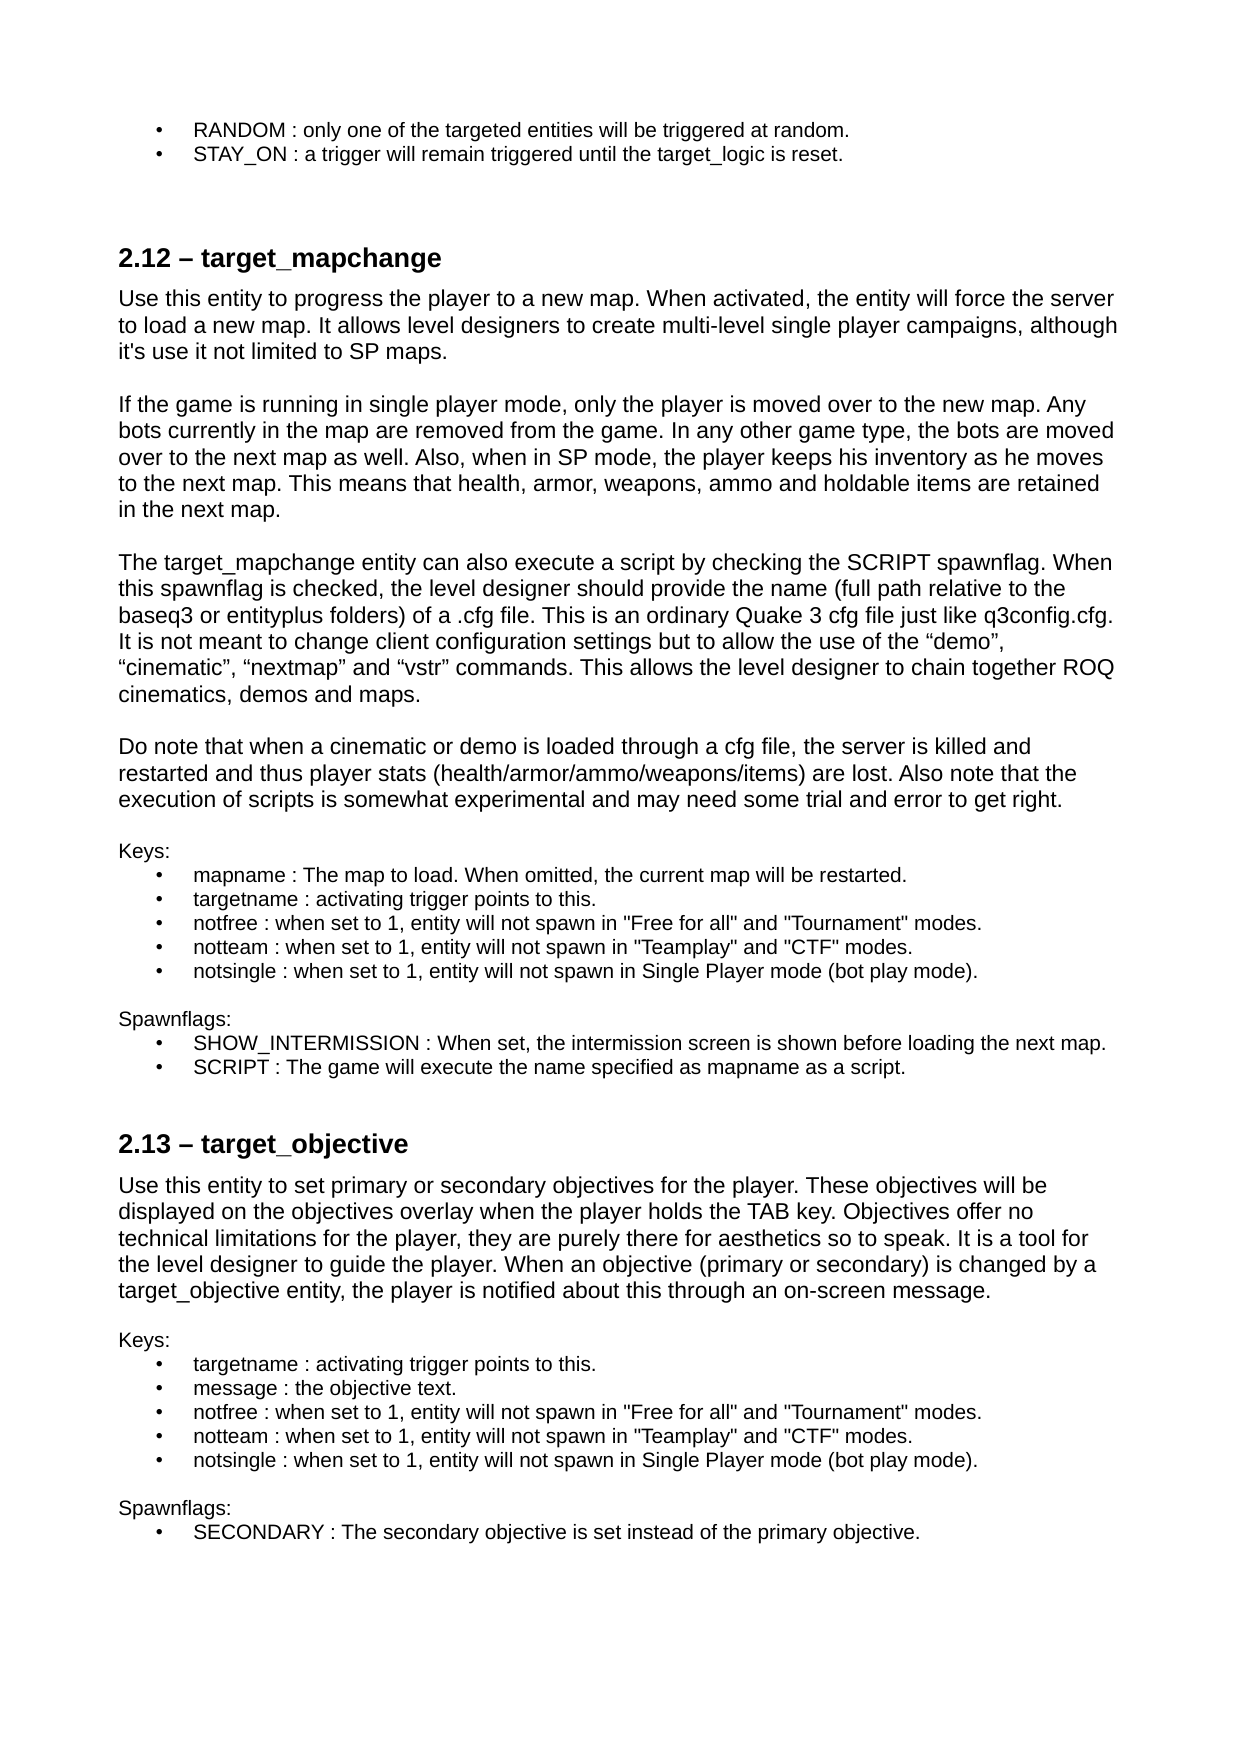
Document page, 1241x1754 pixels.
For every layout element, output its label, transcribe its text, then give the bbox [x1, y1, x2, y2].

list notsingle : when set to 1, entity will not spawn in Single Player mode (bot play mode). [156, 959, 1122, 983]
list notfree : when set to 1, entity will not spawn in "Free for all" and "Tournament" modes. [156, 911, 1122, 935]
list notsingle : when set to 1, entity will not spawn in Single Player mode (bot play mode). [156, 1448, 1122, 1472]
text The target_mapchange entity can also execute a script by checking the SCRIPT spawnflag. When this spawnflag is checked, the level designer should provide the name (full path relative to the baseq3 or entityplus folders) of a .cfg file. This is an ordinary Quake 3 cfg file just like q3config.cfg. It is not meant to change client configuration settings but to allow the use of the “demo”, “cinematic”, “nextmap” and “vstr” commands. This allows the level designer to chain together ROQ cinematics, demos and maps. [118, 549, 1122, 707]
text If the game is running in single player mode, only the player is moved over to the new map. Any bots currently in the map are removed from the game. In any other game type, the bots are moved over to the next map as well. Also, when in SP mode, the player keeps his inventory as he moves to the next map. This means that health, armor, weapons, ammo and holdable items are retained in the next map. [118, 391, 1122, 522]
list notteam : when set to 1, entity will not spawn in "Teamplay" and "CTF" modes. [156, 1424, 1122, 1448]
list SCRIPT : The game will execute the name specified as mapname as a script. [156, 1055, 1122, 1079]
list STAY_ON : a trigger will remain triggered until the target_logic is reset. [156, 142, 1122, 166]
list RANDOM : only one of the targeted entities will be triggered at random. [156, 118, 1122, 142]
list targetname : activating trigger points to this. [156, 887, 1122, 911]
list message : the objective text. [156, 1376, 1122, 1399]
subtitle 2.13 – target_objective [118, 1128, 1122, 1159]
text Keys: [118, 839, 1122, 863]
list SHOW_INTERMISSION : When set, the intermission screen is shown before loading the next map. [156, 1031, 1122, 1055]
text Spawnflags: [118, 1496, 1122, 1520]
list mapname : The map to load. When omitted, the current map will be restarted. [156, 863, 1122, 887]
list targetname : activating trigger points to this. [156, 1351, 1122, 1376]
text Do note that when a cinematic or demo is loaded through a cfg file, the server is killed and restarted and thus player stats (health/armor/ammo/weapons/items) are lost. Also note that the execution of scripts is somewhat experimental and may need some trial and error to get right. [118, 733, 1122, 812]
subtitle 2.12 – target_mapchange [118, 242, 1122, 273]
list notfree : when set to 1, entity will not spawn in "Free for all" and "Tournament" modes. [156, 1399, 1122, 1424]
text Use this entity to progress the player to a new map. When activated, the entity will force the server to load a new map. It allows level designers to create multi-level single player campaigns, although it's use it not limited to SP maps. [118, 285, 1122, 364]
text Keys: [118, 1327, 1122, 1351]
text Spawnflags: [118, 1007, 1122, 1031]
text Use this entity to set primary or secondary objectives for the player. These objectives will be displayed on the objectives overlay when the player holds the TAB key. Objectives offer no technical limitations for the player, they are purely there for aesthetics so to speak. It is a tool for the level designer to guide the player. When an objective (primary or secondary) is changed by a target_objective entity, the player is notified about this through an on-screen message. [118, 1172, 1122, 1303]
list SECONDARY : The secondary objective is set instead of the primary objective. [156, 1520, 1122, 1544]
list notteam : when set to 1, entity will not spawn in "Teamplay" and "CTF" modes. [156, 935, 1122, 959]
